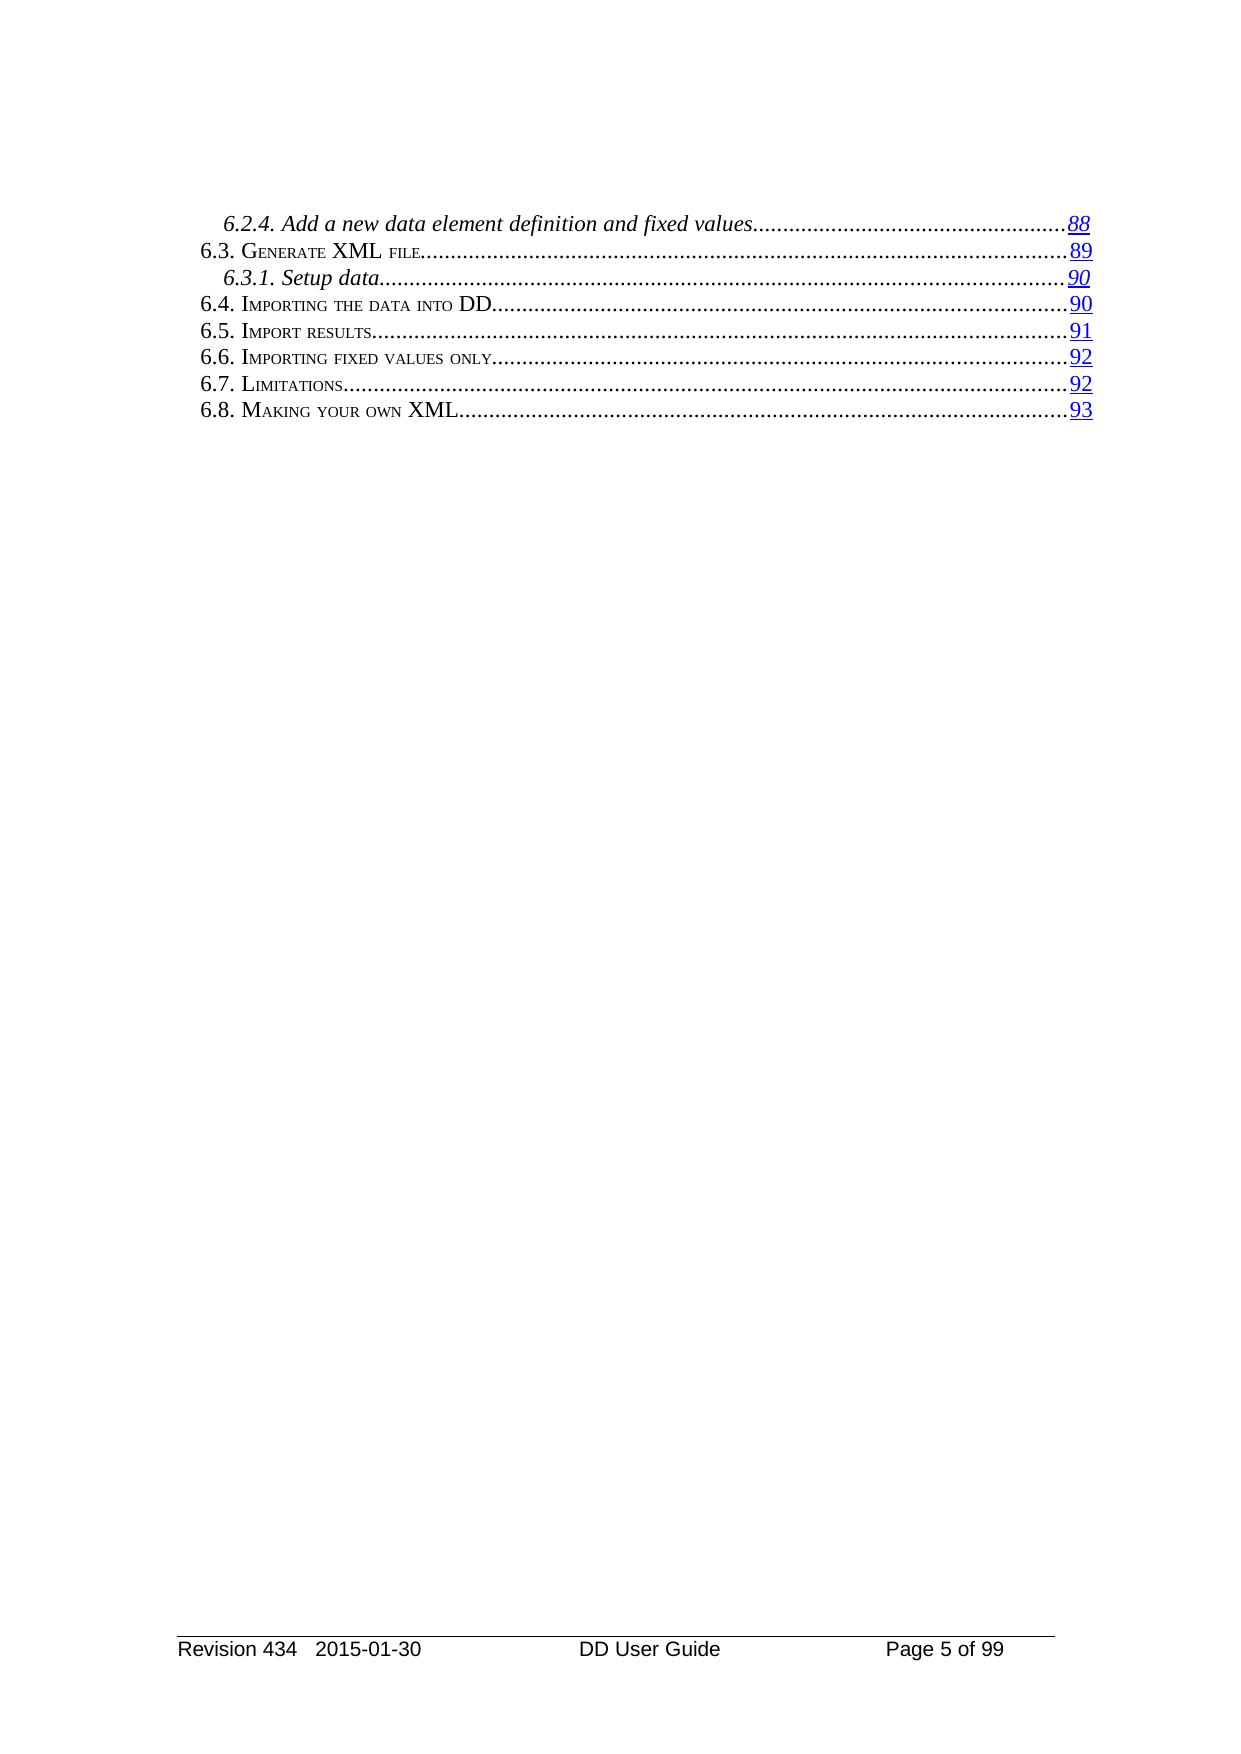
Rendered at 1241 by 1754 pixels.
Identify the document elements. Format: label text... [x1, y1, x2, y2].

text 6.2.4. Add a new data element definition and fixed values 88 [223, 210, 1092, 237]
text 6.3.1. Setup data 90 [223, 263, 1092, 290]
text 6.3. Generate XML file 89 [200, 237, 1092, 263]
text 6.7. Limitations 92 [200, 369, 1092, 396]
text 6.8. Making your own XML 93 [200, 396, 1092, 423]
text 6.5. Import results 91 [200, 316, 1092, 343]
text 6.4. Importing the data into DD 90 [200, 290, 1092, 316]
text 6.6. Importing fixed values only 92 [200, 343, 1092, 369]
